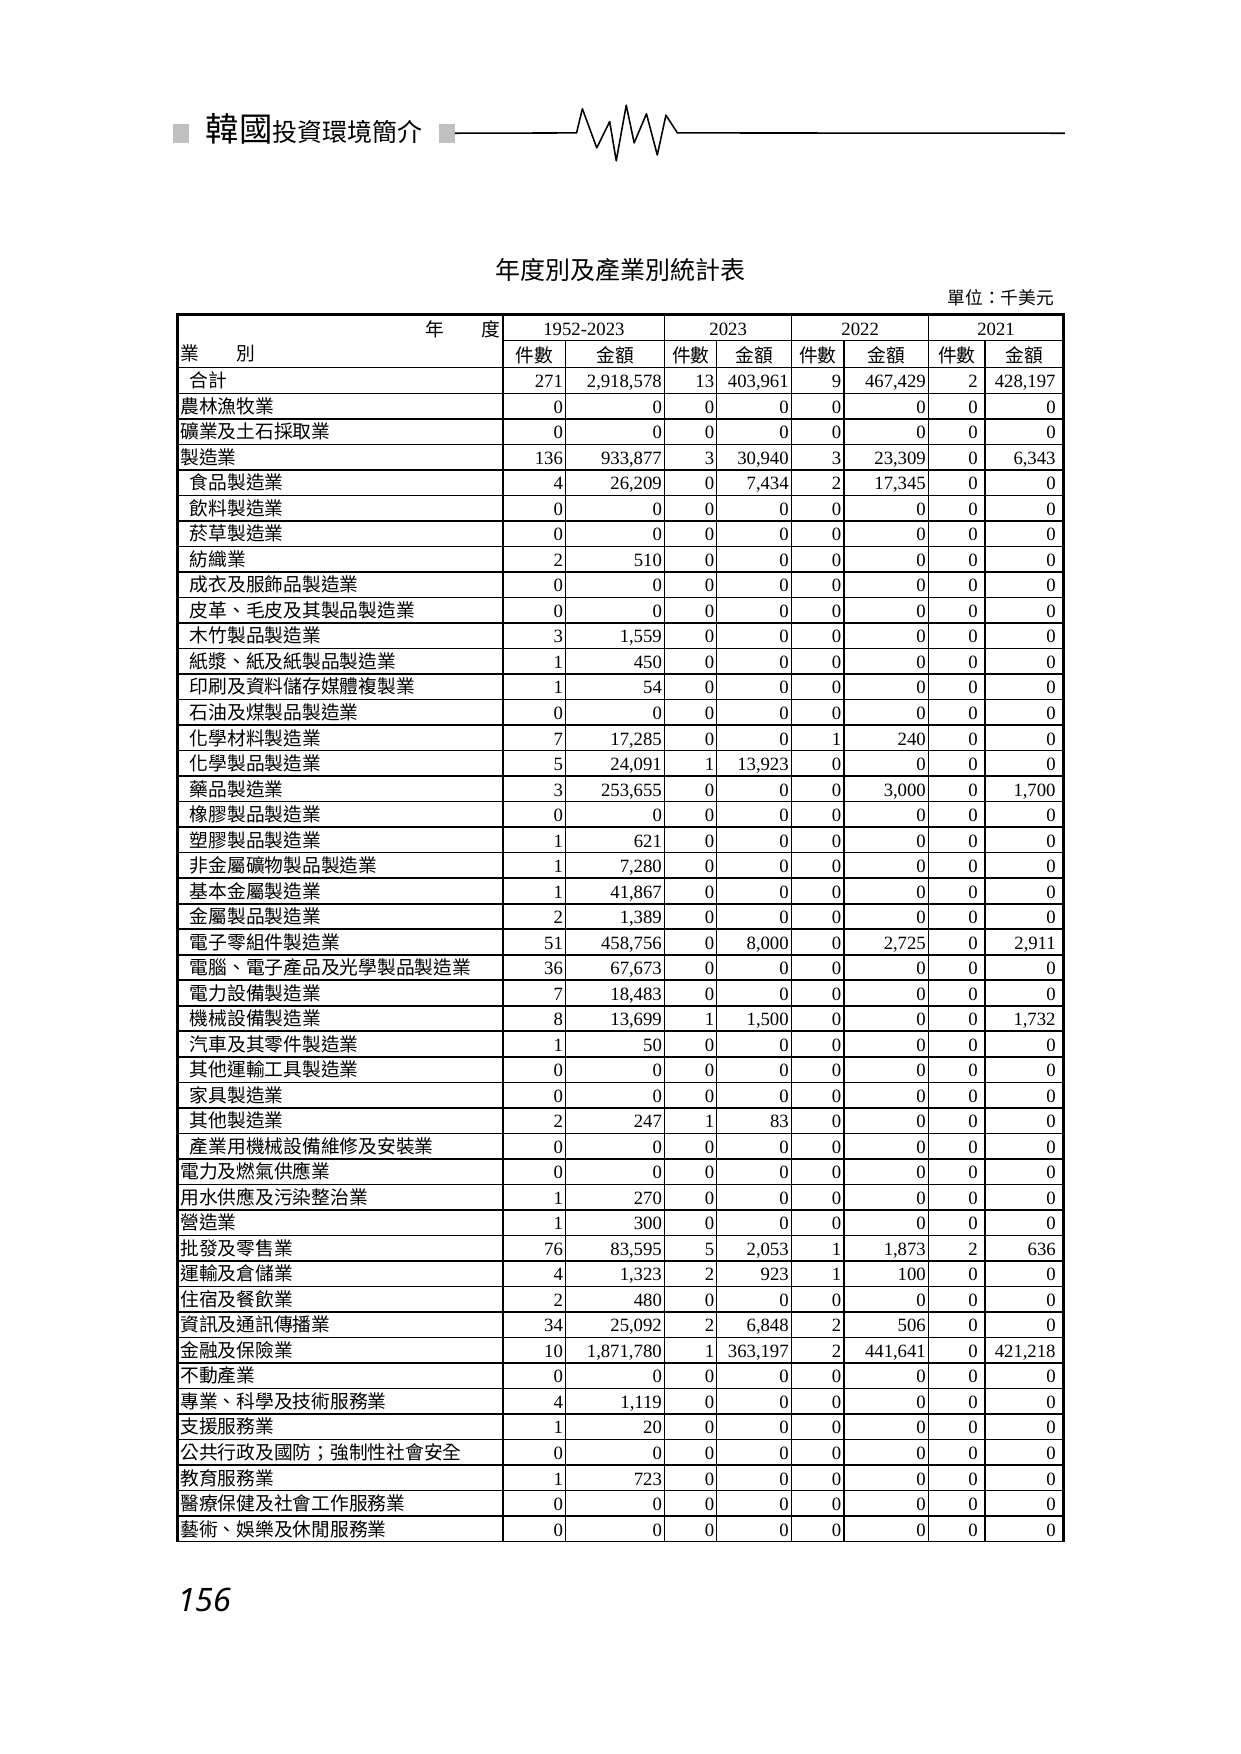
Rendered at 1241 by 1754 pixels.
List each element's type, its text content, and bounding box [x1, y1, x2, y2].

table_cell 1 [792, 726, 843, 750]
table_cell 飲料製造業 [179, 496, 502, 520]
table_cell 1 [504, 1185, 565, 1209]
table_cell 0 [504, 394, 565, 418]
table_cell 0 [504, 1364, 565, 1388]
table_cell 0 [717, 496, 791, 520]
table_cell 木竹製品製造業 [179, 624, 502, 648]
table_cell 0 [504, 1134, 565, 1158]
table_cell 0 [929, 1109, 984, 1132]
table_cell 0 [986, 394, 1062, 418]
table_cell 0 [665, 1058, 716, 1081]
table_cell 0 [792, 751, 843, 775]
table_cell 不動產業 [179, 1364, 502, 1388]
table_cell 5 [504, 751, 565, 775]
table_cell 紙漿、紙及紙製品製造業 [179, 649, 502, 673]
table_cell 0 [665, 1134, 716, 1158]
table_cell 0 [566, 1440, 664, 1464]
table_cell 0 [665, 853, 716, 877]
table_cell 2 [792, 471, 843, 494]
table_cell 0 [986, 1262, 1062, 1286]
table_cell 1 [665, 1007, 716, 1030]
table_cell 0 [566, 1491, 664, 1515]
table_cell 17,285 [566, 726, 664, 750]
table_cell 0 [845, 394, 928, 418]
table_cell 2,918,578 [566, 368, 664, 392]
table_cell 0 [792, 1185, 843, 1209]
table_cell 金額 [845, 341, 928, 367]
table_cell 0 [929, 675, 984, 699]
table_cell 0 [717, 1491, 791, 1515]
table_cell 0 [665, 981, 716, 1005]
table_cell 0 [665, 1032, 716, 1056]
table_cell 0 [717, 700, 791, 724]
table_cell 0 [845, 1058, 928, 1081]
table_cell 421,218 [986, 1338, 1062, 1362]
table_cell 1 [665, 1338, 716, 1362]
table_cell 0 [665, 394, 716, 418]
table_cell 1,559 [566, 624, 664, 648]
table_cell 0 [504, 802, 565, 826]
table_cell 0 [986, 675, 1062, 699]
table_cell 450 [566, 649, 664, 673]
table_cell 0 [929, 1440, 984, 1464]
table_cell 0 [986, 1389, 1062, 1413]
table_cell 0 [986, 751, 1062, 775]
table_cell 0 [986, 1287, 1062, 1311]
table_cell 0 [986, 1058, 1062, 1081]
table_cell 4 [504, 1389, 565, 1413]
table_cell 0 [665, 879, 716, 903]
table_cell 1 [504, 828, 565, 852]
table_cell 0 [717, 420, 791, 443]
table_cell 0 [717, 956, 791, 979]
table_cell 0 [792, 649, 843, 673]
table_cell 資訊及通訊傳播業 [179, 1313, 502, 1337]
table_cell 0 [929, 1287, 984, 1311]
table_cell 0 [986, 522, 1062, 546]
table_cell 1,700 [986, 777, 1062, 801]
table_cell 0 [792, 420, 843, 443]
table_cell 0 [717, 1440, 791, 1464]
table_cell 0 [929, 496, 984, 520]
table_cell 0 [566, 394, 664, 418]
table_cell 0 [665, 700, 716, 724]
table_cell 0 [929, 828, 984, 852]
table_cell 0 [792, 879, 843, 903]
table_cell 0 [665, 1415, 716, 1439]
table_cell 件數 [504, 341, 565, 367]
table_cell 0 [986, 1211, 1062, 1234]
table_cell 0 [504, 598, 565, 622]
table_cell 0 [929, 1032, 984, 1056]
table_cell 0 [717, 1160, 791, 1183]
text 單位：千美元 [177, 286, 1053, 309]
table_cell 1 [504, 1211, 565, 1234]
table_cell 363,197 [717, 1338, 791, 1362]
table_cell 0 [792, 1389, 843, 1413]
table_header 2021 [929, 316, 1062, 340]
table_cell 54 [566, 675, 664, 699]
table_cell 0 [665, 1491, 716, 1515]
table_cell 0 [717, 879, 791, 903]
table_cell 0 [986, 1134, 1062, 1158]
table_cell 0 [986, 598, 1062, 622]
table_cell 0 [717, 675, 791, 699]
table_cell 723 [566, 1466, 664, 1490]
table_cell 0 [792, 394, 843, 418]
table_cell 0 [845, 956, 928, 979]
table_cell 0 [845, 573, 928, 597]
table_cell 0 [845, 879, 928, 903]
table_cell 電子零組件製造業 [179, 930, 502, 954]
table_cell 136 [504, 445, 565, 469]
table_cell 0 [504, 420, 565, 443]
table_cell 0 [929, 394, 984, 418]
table_header 2023 [665, 316, 791, 340]
table_cell 合計 [179, 368, 502, 392]
table_cell 石油及煤製品製造業 [179, 700, 502, 724]
table_cell 0 [566, 700, 664, 724]
table_cell 4 [504, 471, 565, 494]
table_cell 0 [986, 1160, 1062, 1183]
table_cell 3 [665, 445, 716, 469]
table_cell 0 [665, 1364, 716, 1388]
table_cell 0 [929, 1262, 984, 1286]
table_cell 0 [929, 522, 984, 546]
table_cell 金額 [566, 341, 664, 367]
table_cell 0 [792, 1007, 843, 1030]
table_cell 支援服務業 [179, 1415, 502, 1439]
table_cell 0 [717, 573, 791, 597]
table_cell 0 [845, 700, 928, 724]
table_cell 0 [929, 1058, 984, 1081]
table_cell 1,323 [566, 1262, 664, 1286]
table_cell 100 [845, 1262, 928, 1286]
table_cell 0 [504, 1058, 565, 1081]
table_cell 2,053 [717, 1236, 791, 1260]
table_cell 13,923 [717, 751, 791, 775]
table_cell 皮革、毛皮及其製品製造業 [179, 598, 502, 622]
table_cell 0 [665, 1160, 716, 1183]
table_cell 2 [665, 1313, 716, 1337]
table_cell 0 [717, 1517, 791, 1541]
table_cell 0 [665, 471, 716, 494]
table_cell 247 [566, 1109, 664, 1132]
table_cell 1,732 [986, 1007, 1062, 1030]
table_cell 電力設備製造業 [179, 981, 502, 1005]
table_cell 0 [504, 522, 565, 546]
table_cell 用水供應及污染整治業 [179, 1185, 502, 1209]
table_cell 0 [929, 1211, 984, 1234]
table_cell 金融及保險業 [179, 1338, 502, 1362]
table_cell 0 [504, 573, 565, 597]
table_cell 0 [929, 1185, 984, 1209]
table_cell 10 [504, 1338, 565, 1362]
table_cell 0 [792, 522, 843, 546]
table_cell 0 [929, 1007, 984, 1030]
table_cell 0 [986, 1185, 1062, 1209]
table_cell 0 [665, 1287, 716, 1311]
table_cell 0 [929, 624, 984, 648]
table_cell 0 [929, 573, 984, 597]
table_cell 0 [717, 522, 791, 546]
table_cell 0 [845, 905, 928, 928]
table_cell 2 [929, 368, 984, 392]
table_cell 0 [717, 1389, 791, 1413]
table_cell 83 [717, 1109, 791, 1132]
table_cell 0 [845, 1517, 928, 1541]
table_cell 0 [986, 1032, 1062, 1056]
table_cell 0 [792, 547, 843, 571]
table_cell 0 [504, 700, 565, 724]
table_cell 金額 [717, 341, 791, 367]
table_cell 0 [929, 420, 984, 443]
table_cell 0 [717, 1364, 791, 1388]
table_cell 6,848 [717, 1313, 791, 1337]
table_cell 0 [845, 1287, 928, 1311]
table_cell 0 [792, 981, 843, 1005]
table_cell 0 [717, 981, 791, 1005]
table_cell 藝術、娛樂及休閒服務業 [179, 1517, 502, 1541]
table_cell 公共行政及國防；強制性社會安全 [179, 1440, 502, 1464]
text 年度別及產業別統計表 [177, 250, 1063, 286]
table_cell 0 [792, 1058, 843, 1081]
table_cell 電力及燃氣供應業 [179, 1160, 502, 1183]
table_cell 金屬製品製造業 [179, 905, 502, 928]
table_cell 0 [986, 879, 1062, 903]
table_cell 0 [845, 1440, 928, 1464]
table_cell 1 [504, 675, 565, 699]
table_cell 件數 [929, 341, 984, 367]
table_cell 印刷及資料儲存媒體複製業 [179, 675, 502, 699]
table_cell 0 [665, 420, 716, 443]
table_cell 住宿及餐飲業 [179, 1287, 502, 1311]
table_cell 0 [929, 1466, 984, 1490]
table_cell 0 [845, 853, 928, 877]
table_cell 0 [845, 624, 928, 648]
table_cell 923 [717, 1262, 791, 1286]
table_cell 0 [665, 598, 716, 622]
table_cell 0 [986, 905, 1062, 928]
table_cell 0 [717, 1058, 791, 1081]
table_cell 1 [792, 1236, 843, 1260]
table_cell 0 [986, 624, 1062, 648]
table_cell 基本金屬製造業 [179, 879, 502, 903]
table_cell 0 [986, 1313, 1062, 1337]
table_cell 0 [566, 1517, 664, 1541]
table_cell 0 [792, 1517, 843, 1541]
table_cell 0 [504, 1083, 565, 1107]
table_cell 0 [792, 956, 843, 979]
table_cell 506 [845, 1313, 928, 1337]
table_header 年 度 業 別 [179, 316, 502, 367]
table_cell 1,871,780 [566, 1338, 664, 1362]
table_cell 0 [845, 675, 928, 699]
table_cell 0 [845, 751, 928, 775]
table_cell 0 [792, 930, 843, 954]
table_cell 1 [792, 1262, 843, 1286]
table_cell 0 [986, 420, 1062, 443]
table_cell 9 [792, 368, 843, 392]
table_cell 0 [929, 1389, 984, 1413]
table_cell 636 [986, 1236, 1062, 1260]
table_cell 產業用機械設備維修及安裝業 [179, 1134, 502, 1158]
table_cell 0 [566, 420, 664, 443]
table_cell 0 [717, 777, 791, 801]
table_cell 0 [717, 1466, 791, 1490]
table_cell 0 [792, 700, 843, 724]
table_cell 菸草製造業 [179, 522, 502, 546]
table_cell 0 [929, 1517, 984, 1541]
table_cell 0 [792, 1160, 843, 1183]
table_cell 300 [566, 1211, 664, 1234]
table_cell 13 [665, 368, 716, 392]
table_cell 0 [929, 853, 984, 877]
table_cell 0 [792, 905, 843, 928]
table_cell 0 [566, 573, 664, 597]
table_cell 0 [986, 1109, 1062, 1132]
table_cell 汽車及其零件製造業 [179, 1032, 502, 1056]
table_cell 0 [717, 1415, 791, 1439]
table_cell 運輸及倉儲業 [179, 1262, 502, 1286]
table_cell 0 [566, 1160, 664, 1183]
table_cell 41,867 [566, 879, 664, 903]
table_cell 1,873 [845, 1236, 928, 1260]
table_cell 0 [986, 853, 1062, 877]
table_cell 0 [845, 496, 928, 520]
table_cell 2,911 [986, 930, 1062, 954]
table_header 2022 [792, 316, 928, 340]
table_cell 2 [665, 1262, 716, 1286]
table_cell 0 [665, 1389, 716, 1413]
table_cell 458,756 [566, 930, 664, 954]
table_cell 0 [792, 1364, 843, 1388]
table_cell 0 [792, 496, 843, 520]
table_cell 8 [504, 1007, 565, 1030]
table_cell 7 [504, 726, 565, 750]
table_cell 0 [986, 496, 1062, 520]
table_cell 1 [504, 1466, 565, 1490]
table_cell 83,595 [566, 1236, 664, 1260]
table_cell 0 [665, 675, 716, 699]
table_cell 13,699 [566, 1007, 664, 1030]
table_cell 0 [792, 675, 843, 699]
table_cell 0 [929, 598, 984, 622]
table_cell 0 [792, 1109, 843, 1132]
table_cell 0 [566, 1058, 664, 1081]
table_cell 1 [665, 1109, 716, 1132]
table_cell 0 [665, 547, 716, 571]
table_cell 0 [566, 598, 664, 622]
table_cell 0 [929, 726, 984, 750]
table_cell 3,000 [845, 777, 928, 801]
table_cell 5 [665, 1236, 716, 1260]
table_cell 0 [792, 1134, 843, 1158]
table_cell 0 [504, 496, 565, 520]
table_cell 0 [792, 1032, 843, 1056]
table_cell 0 [845, 828, 928, 852]
table_cell 家具製造業 [179, 1083, 502, 1107]
table_cell 0 [792, 1440, 843, 1464]
table_cell 0 [504, 1440, 565, 1464]
table_cell 933,877 [566, 445, 664, 469]
table_cell 0 [717, 802, 791, 826]
table_cell 0 [717, 726, 791, 750]
table_cell 8,000 [717, 930, 791, 954]
table_cell 0 [929, 802, 984, 826]
table_cell 2 [504, 1109, 565, 1132]
table_cell 0 [845, 802, 928, 826]
table_cell 醫療保健及社會工作服務業 [179, 1491, 502, 1515]
table_cell 0 [929, 445, 984, 469]
table_cell 0 [986, 1466, 1062, 1490]
table_cell 塑膠製品製造業 [179, 828, 502, 852]
table_cell 0 [929, 700, 984, 724]
table_cell 50 [566, 1032, 664, 1056]
table_cell 藥品製造業 [179, 777, 502, 801]
table_cell 0 [929, 1083, 984, 1107]
table_cell 0 [845, 1389, 928, 1413]
table_cell 0 [929, 751, 984, 775]
table_cell 0 [845, 1491, 928, 1515]
table_cell 1,389 [566, 905, 664, 928]
table_cell 18,483 [566, 981, 664, 1005]
table_cell 253,655 [566, 777, 664, 801]
table_cell 0 [717, 649, 791, 673]
table_cell 0 [566, 1134, 664, 1158]
table_cell 2 [792, 1338, 843, 1362]
table_cell 0 [845, 522, 928, 546]
table_cell 0 [929, 547, 984, 571]
table_cell 0 [665, 777, 716, 801]
table_cell 1 [504, 649, 565, 673]
table_cell 0 [665, 930, 716, 954]
table_cell 7,280 [566, 853, 664, 877]
table_cell 礦業及土石採取業 [179, 420, 502, 443]
table_cell 51 [504, 930, 565, 954]
table_cell 教育服務業 [179, 1466, 502, 1490]
table_cell 0 [792, 1287, 843, 1311]
table_cell 2 [504, 905, 565, 928]
table_cell 0 [717, 1032, 791, 1056]
table_cell 23,309 [845, 445, 928, 469]
table_cell 20 [566, 1415, 664, 1439]
table_cell 0 [845, 1185, 928, 1209]
table_cell 1,119 [566, 1389, 664, 1413]
table_cell 240 [845, 726, 928, 750]
table_cell 0 [845, 1211, 928, 1234]
table_cell 0 [665, 828, 716, 852]
table_cell 件數 [792, 341, 843, 367]
table_cell 0 [929, 930, 984, 954]
table_cell 2 [504, 547, 565, 571]
table_cell 其他製造業 [179, 1109, 502, 1132]
table_cell 0 [929, 777, 984, 801]
table_cell 0 [717, 1134, 791, 1158]
table_cell 0 [845, 981, 928, 1005]
table_cell 270 [566, 1185, 664, 1209]
table_cell 0 [792, 1083, 843, 1107]
table_cell 0 [717, 598, 791, 622]
table_cell 0 [665, 1185, 716, 1209]
table_cell 非金屬礦物製品製造業 [179, 853, 502, 877]
table_cell 0 [929, 981, 984, 1005]
table_cell 0 [792, 1211, 843, 1234]
table_cell 0 [929, 1415, 984, 1439]
table_cell 0 [929, 1491, 984, 1515]
table_cell 0 [717, 624, 791, 648]
table_cell 0 [845, 1083, 928, 1107]
table_cell 0 [665, 1517, 716, 1541]
table_cell 34 [504, 1313, 565, 1337]
table_cell 0 [504, 1491, 565, 1515]
table_cell 0 [717, 394, 791, 418]
table_cell 7,434 [717, 471, 791, 494]
table_cell 428,197 [986, 368, 1062, 392]
table_cell 271 [504, 368, 565, 392]
table_cell 0 [845, 547, 928, 571]
table_cell 441,641 [845, 1338, 928, 1362]
table_cell 0 [665, 649, 716, 673]
table_cell 0 [986, 981, 1062, 1005]
table_cell 營造業 [179, 1211, 502, 1234]
table_header 1952-2023 [504, 316, 664, 340]
table_cell 0 [717, 1185, 791, 1209]
table_cell 76 [504, 1236, 565, 1260]
table_cell 3 [504, 624, 565, 648]
table_cell 0 [665, 624, 716, 648]
table_cell 0 [929, 471, 984, 494]
table_cell 0 [792, 573, 843, 597]
table_cell 621 [566, 828, 664, 852]
table_cell 0 [665, 496, 716, 520]
table_cell 0 [845, 1109, 928, 1132]
table_cell 1 [504, 1415, 565, 1439]
table_cell 0 [845, 420, 928, 443]
table_cell 0 [792, 1415, 843, 1439]
table_cell 0 [845, 598, 928, 622]
table_cell 0 [845, 1032, 928, 1056]
table_cell 25,092 [566, 1313, 664, 1337]
table_cell 0 [717, 853, 791, 877]
table_cell 0 [845, 649, 928, 673]
table_cell 0 [504, 1517, 565, 1541]
table_cell 0 [845, 1007, 928, 1030]
table_cell 0 [717, 1083, 791, 1107]
table_cell 0 [792, 802, 843, 826]
table_cell 17,345 [845, 471, 928, 494]
table_cell 1 [665, 751, 716, 775]
table_cell 0 [986, 700, 1062, 724]
table_cell 0 [986, 726, 1062, 750]
table_cell 0 [717, 1211, 791, 1234]
table_cell 36 [504, 956, 565, 979]
table_cell 0 [929, 649, 984, 673]
table_cell 0 [792, 598, 843, 622]
table_cell 0 [986, 1364, 1062, 1388]
table_cell 403,961 [717, 368, 791, 392]
table_cell 0 [665, 522, 716, 546]
table_cell 3 [792, 445, 843, 469]
table_cell 0 [792, 853, 843, 877]
table_cell 0 [929, 905, 984, 928]
table_cell 1 [504, 879, 565, 903]
table_cell 0 [717, 547, 791, 571]
table_cell 0 [845, 1364, 928, 1388]
table_cell 2 [792, 1313, 843, 1337]
table_cell 7 [504, 981, 565, 1005]
table_cell 3 [504, 777, 565, 801]
table_cell 24,091 [566, 751, 664, 775]
table_cell 0 [717, 828, 791, 852]
table_cell 化學材料製造業 [179, 726, 502, 750]
table_cell 0 [566, 1364, 664, 1388]
table_cell 1 [504, 1032, 565, 1056]
table_cell 0 [986, 1440, 1062, 1464]
table_cell 0 [929, 1134, 984, 1158]
table_cell 0 [665, 905, 716, 928]
table_cell 4 [504, 1262, 565, 1286]
table_cell 0 [845, 1134, 928, 1158]
table_cell 0 [986, 802, 1062, 826]
table_cell 0 [717, 1287, 791, 1311]
table_cell 0 [665, 802, 716, 826]
table_cell 0 [986, 573, 1062, 597]
table_cell 26,209 [566, 471, 664, 494]
table_cell 0 [665, 1466, 716, 1490]
table_cell 0 [986, 649, 1062, 673]
table_cell 0 [792, 777, 843, 801]
table_cell 機械設備製造業 [179, 1007, 502, 1030]
table_cell 0 [566, 522, 664, 546]
table_cell 專業、科學及技術服務業 [179, 1389, 502, 1413]
table_cell 467,429 [845, 368, 928, 392]
table_cell 金額 [986, 341, 1062, 367]
table_cell 0 [665, 1211, 716, 1234]
table_cell 0 [845, 1415, 928, 1439]
table_cell 0 [986, 828, 1062, 852]
table_cell 2 [504, 1287, 565, 1311]
table_cell 0 [792, 624, 843, 648]
table_cell 0 [986, 1415, 1062, 1439]
table_cell 食品製造業 [179, 471, 502, 494]
table_cell 0 [566, 802, 664, 826]
table_cell 化學製品製造業 [179, 751, 502, 775]
table_cell 510 [566, 547, 664, 571]
table_cell 0 [665, 956, 716, 979]
table_cell 1 [504, 853, 565, 877]
table_cell 0 [665, 573, 716, 597]
table_cell 0 [566, 496, 664, 520]
table_cell 2,725 [845, 930, 928, 954]
table_cell 0 [929, 1313, 984, 1337]
table_cell 480 [566, 1287, 664, 1311]
table_cell 0 [929, 1160, 984, 1183]
table_cell 0 [792, 1491, 843, 1515]
table_cell 0 [986, 1083, 1062, 1107]
table_cell 農林漁牧業 [179, 394, 502, 418]
table_cell 0 [566, 1083, 664, 1107]
table_cell 6,343 [986, 445, 1062, 469]
table_cell 0 [665, 726, 716, 750]
table_cell 成衣及服飾品製造業 [179, 573, 502, 597]
table_cell 0 [986, 1517, 1062, 1541]
table_cell 0 [986, 471, 1062, 494]
table_cell 0 [845, 1466, 928, 1490]
table_cell 製造業 [179, 445, 502, 469]
table_cell 0 [929, 956, 984, 979]
table_cell 電腦、電子產品及光學製品製造業 [179, 956, 502, 979]
table_cell 67,673 [566, 956, 664, 979]
table_cell 2 [929, 1236, 984, 1260]
table_cell 0 [986, 547, 1062, 571]
table_cell 件數 [665, 341, 716, 367]
table_cell 0 [929, 1338, 984, 1362]
table_cell 橡膠製品製造業 [179, 802, 502, 826]
table_cell 其他運輸工具製造業 [179, 1058, 502, 1081]
table_cell 30,940 [717, 445, 791, 469]
table_cell 0 [986, 956, 1062, 979]
table_cell 1,500 [717, 1007, 791, 1030]
table_cell 0 [717, 905, 791, 928]
table_cell 0 [792, 828, 843, 852]
table_cell 0 [845, 1160, 928, 1183]
table_cell 0 [504, 1160, 565, 1183]
table_cell 0 [929, 879, 984, 903]
table_cell 0 [665, 1440, 716, 1464]
table_cell 批發及零售業 [179, 1236, 502, 1260]
table_cell 0 [986, 1491, 1062, 1515]
table_cell 0 [665, 1083, 716, 1107]
table_cell 0 [929, 1364, 984, 1388]
table_cell 0 [792, 1466, 843, 1490]
table_cell 紡織業 [179, 547, 502, 571]
